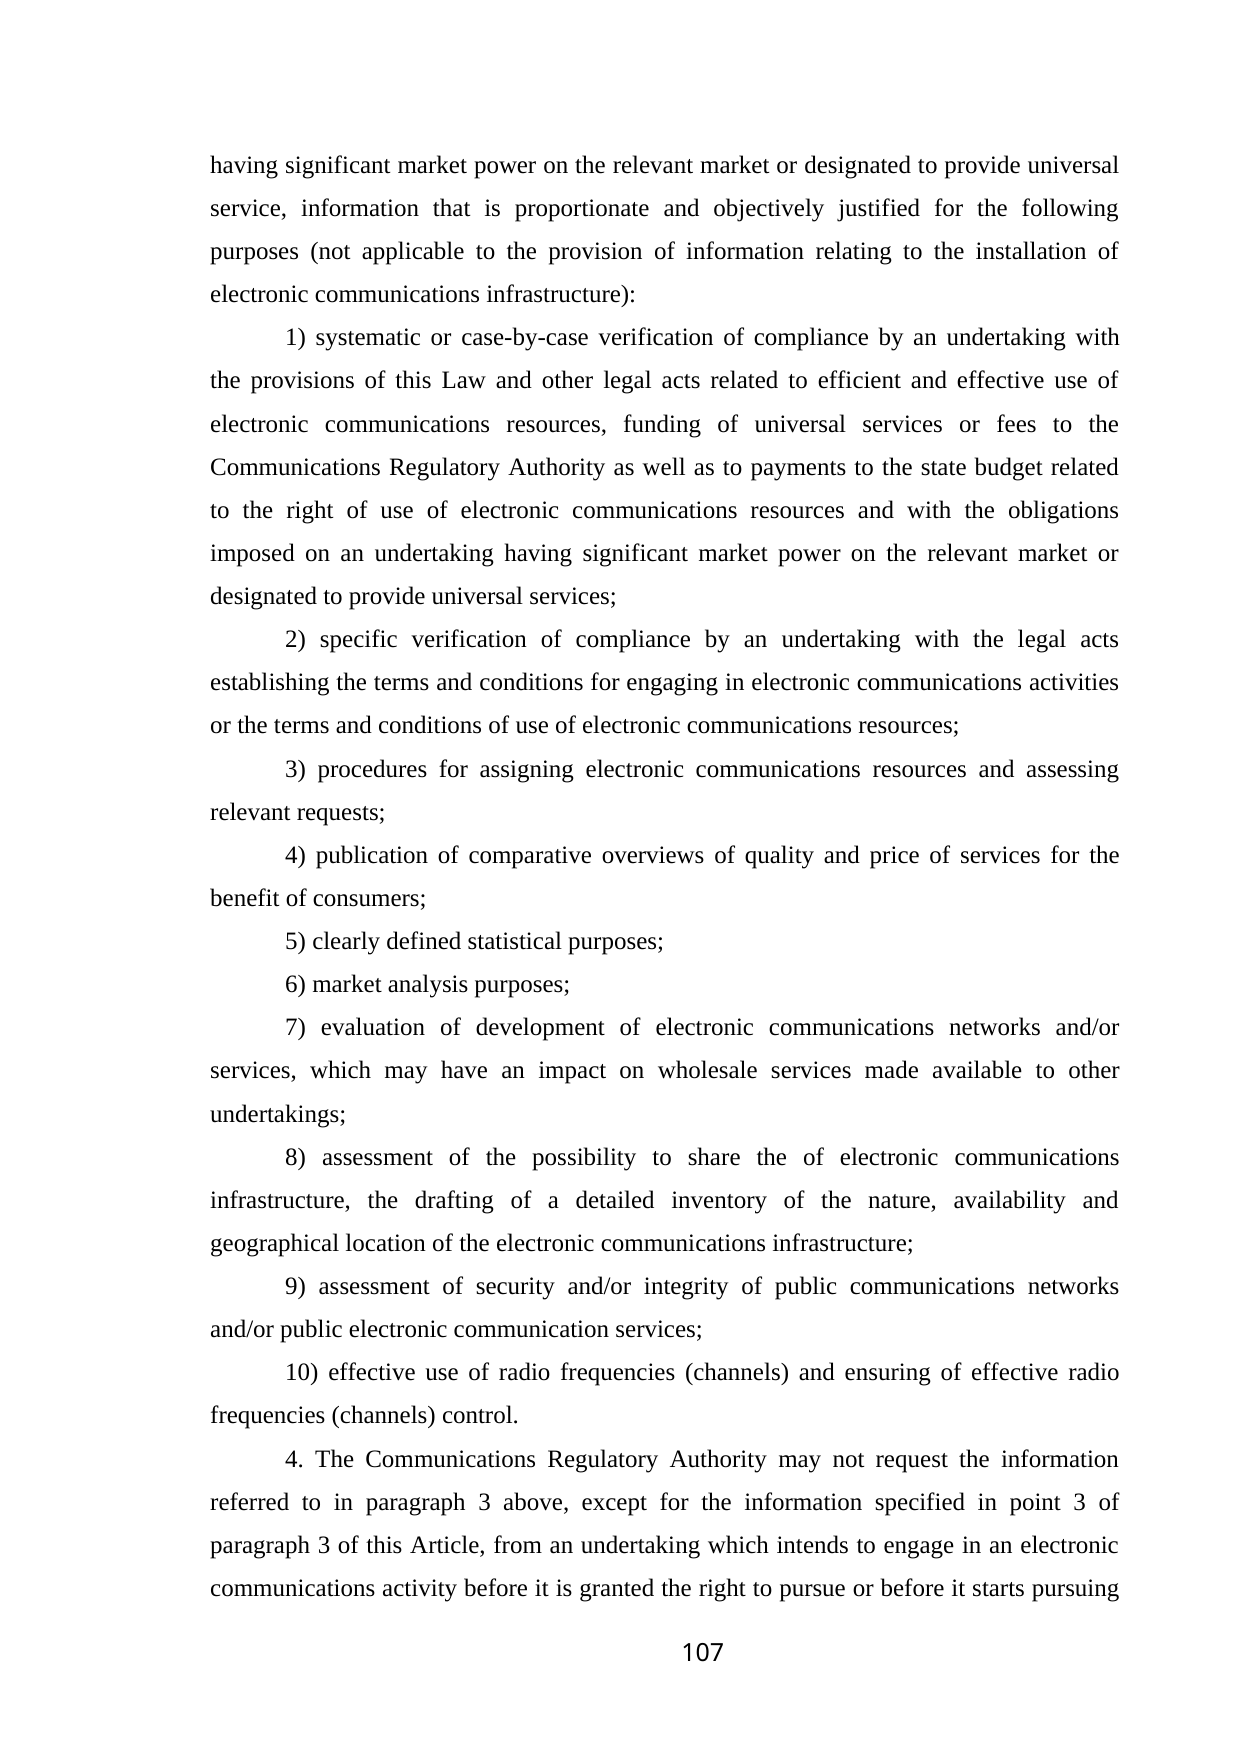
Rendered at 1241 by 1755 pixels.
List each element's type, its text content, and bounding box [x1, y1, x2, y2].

text having significant market power on the relevant market or designated to provide universal service, information that is proportionate and objectively justified for the following purposes (not applicable to the provision of information relating to the installation of electronic communications infrastructure): [210, 150, 1120, 308]
text 5) clearly defined statistical purposes; [210, 926, 1120, 955]
text 1) systematic or case-by-case verification of compliance by an undertaking with the provisions of this Law and other legal acts related to efficient and effective use of electronic communications resources, funding of universal services or fees to the Communications Regulatory Authority as well as to payments to the state budget related to the right of use of electronic communications resources and with the obligations imposed on an undertaking having significant market power on the relevant market or designated to provide universal services; [210, 322, 1120, 610]
text 4) publication of comparative overviews of quality and price of services for the benefit of consumers; [210, 840, 1120, 912]
text 6) market analysis purposes; [210, 969, 1120, 998]
text 2) specific verification of compliance by an undertaking with the legal acts establishing the terms and conditions for engaging in electronic communications activities or the terms and conditions of use of electronic communications resources; [210, 624, 1120, 739]
text 3) procedures for assigning electronic communications resources and assessing relevant requests; [210, 754, 1120, 826]
text 10) effective use of radio frequencies (channels) and ensuring of effective radio frequencies (channels) control. [210, 1357, 1120, 1429]
text 7) evaluation of development of electronic communications networks and/or services, which may have an impact on wholesale services made available to other undertakings; [210, 1012, 1120, 1127]
text 8) assessment of the possibility to share the of electronic communications infrastructure, the drafting of a detailed inventory of the nature, availability and geographical location of the electronic communications infrastructure; [210, 1142, 1120, 1257]
text 4. The Communications Regulatory Authority may not request the information referred to in paragraph 3 above, except for the information specified in point 3 of paragraph 3 of this Article, from an undertaking which intends to engage in an electronic communications activity before it is granted the right to pursue or before it starts pursuing [210, 1444, 1120, 1602]
text 9) assessment of security and/or integrity of public communications networks and/or public electronic communication services; [210, 1271, 1120, 1343]
